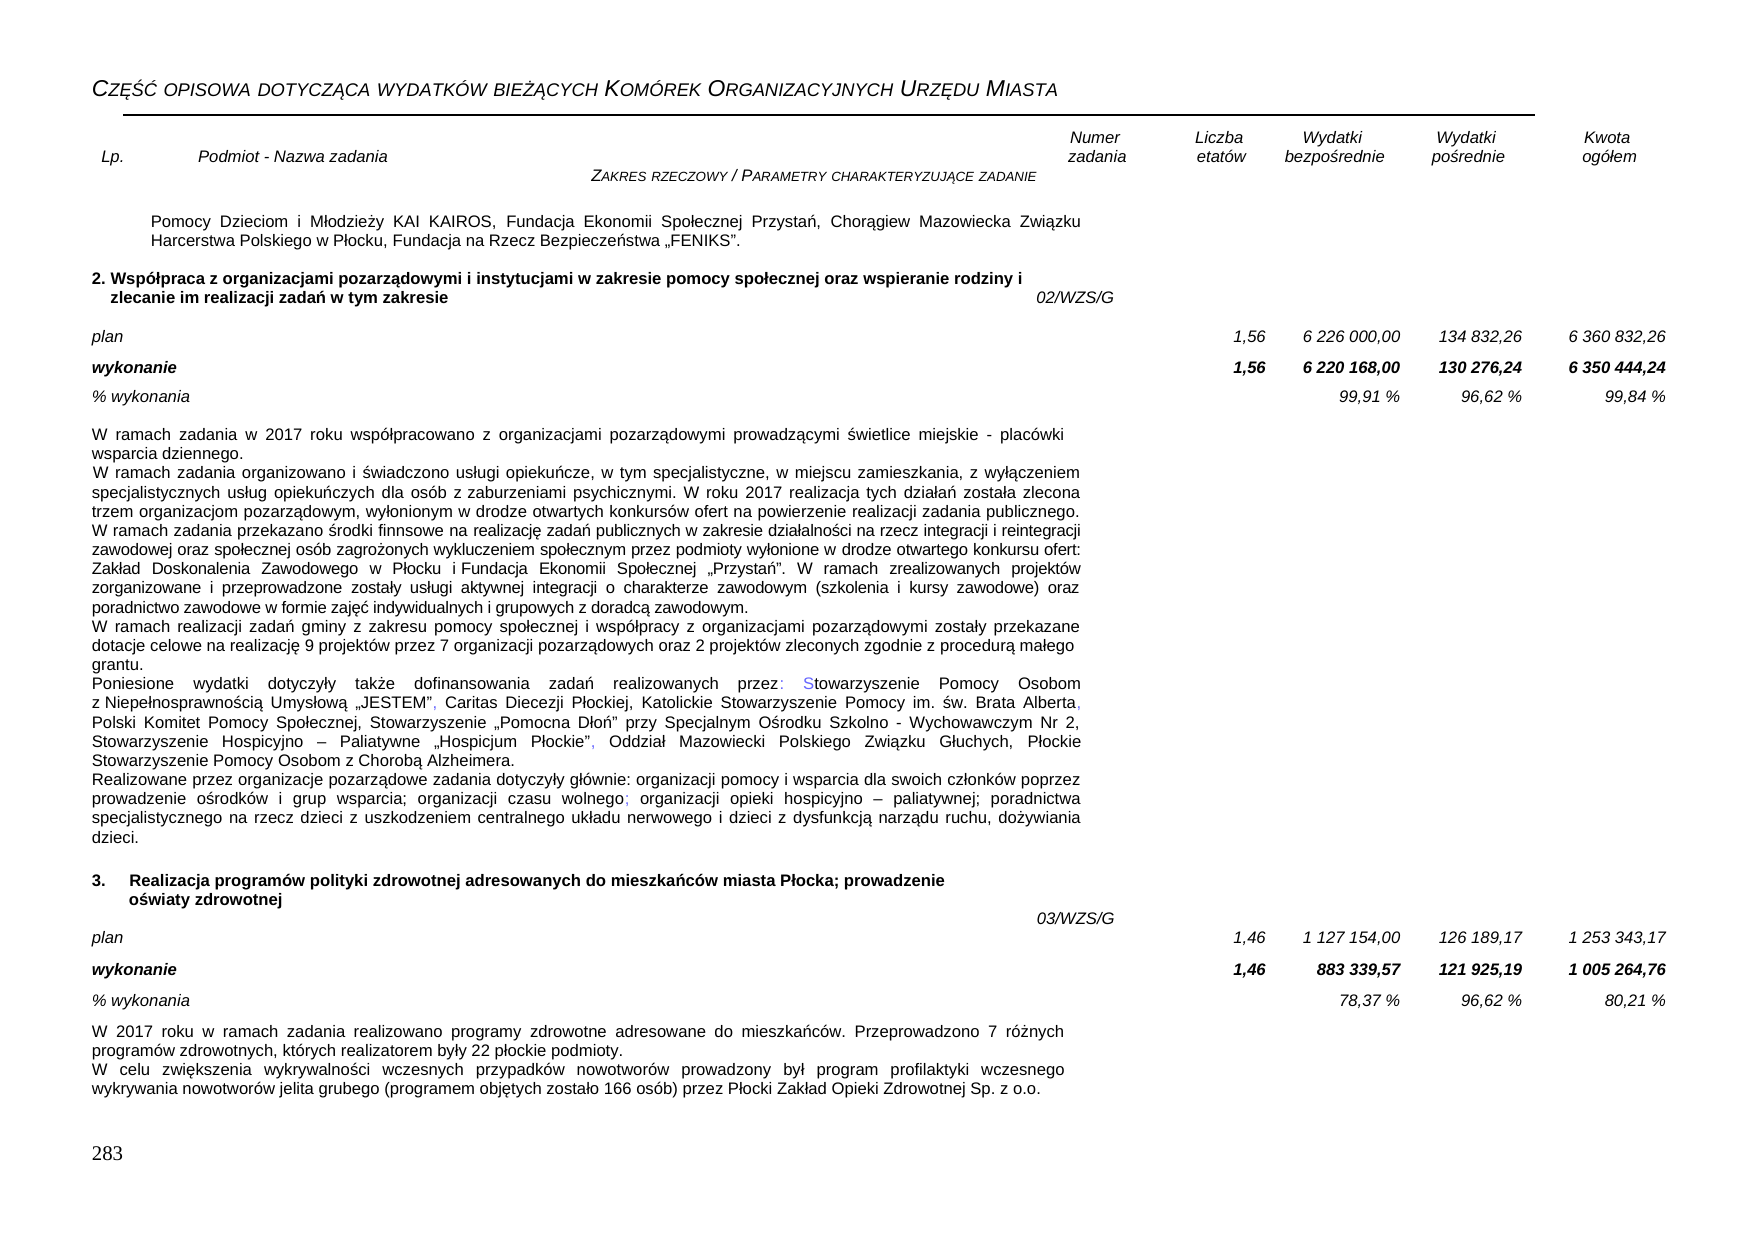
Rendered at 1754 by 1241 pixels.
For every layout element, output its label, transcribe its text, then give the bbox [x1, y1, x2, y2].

text 03/WZS/G [92, 909, 1685, 928]
text W ramach zadania organizowano i świadczono usługi opiekuńcze, w tym specjalistyczne, w miejscu zamieszkania, z wyłączeniem specjalistycznych usług opiekuńczych dla osób z zaburzeniami psychicznymi. W roku 2017 realizacja tych działań została zlecona trzem organizacjom pozarządowym, wyłonionym w drodze otwartych konkursów ofert na powierzenie realizacji zadania publicznego. W ramach zadania przekazano środki finnsowe na realizację zadań publicznych w zakresie działalności na rzecz integracji i reintegracji zawodowej oraz społecznej osób zagrożonych wykluczeniem społecznym przez podmioty wyłonione w drodze otwartego konkursu ofert: Zakład Doskonalenia Zawodowego w Płocku i Fundacja Ekonomii Społecznej „Przystań”. W ramach zrealizowanych projektów zorganizowane i przeprowadzone zostały usługi aktywnej integracji o charakterze zawodowym (szkolenia i kursy zawodowe) oraz poradnictwo zawodowe w formie zajęć indywidualnych i grupowych z doradcą zawodowym. [92, 463, 1081, 617]
text zlecanie im realizacji zadań w tym zakresie 02/WZS/G [92, 288, 1685, 307]
text W ramach zadania w 2017 roku współpracowano z organizacjami pozarządowymi prowadzącymi świetlice miejskie - placówki wsparcia dziennego. [92, 425, 1065, 463]
text plan 1,46 1 127 154,00 126 189,17 1 253 343,17 [92, 928, 1685, 947]
text plan 1,56 6 226 000,00 134 832,26 6 360 832,26 [92, 327, 1685, 346]
text wykonanie 1,56 6 220 168,00 130 276,24 6 350 444,24 [92, 358, 1685, 377]
list Współpraca z organizacjami pozarządowymi i instytucjami w zakresie pomocy społecznej oraz wspieranie rodziny i [92, 269, 1685, 288]
text % wykonania 99,91 % 96,62 % 99,84 % [92, 387, 1685, 406]
text W 2017 roku w ramach zadania realizowano programy zdrowotne adresowane do mieszkańców. Przeprowadzono 7 różnych programów zdrowotnych, których realizatorem były 22 płockie podmioty. [92, 1022, 1065, 1060]
text W ramach realizacji zadań gminy z zakresu pomocy społecznej i współpracy z organizacjami pozarządowymi zostały przekazane dotacje celowe na realizację 9 projektów przez 7 organizacji pozarządowych oraz 2 projektów zleconych zgodnie z procedurą małego [92, 617, 1081, 655]
text W celu zwiększenia wykrywalności wczesnych przypadków nowotworów prowadzony był program profilaktyki wczesnego wykrywania nowotworów jelita grubego (programem objętych zostało 166 osób) przez Płocki Zakład Opieki Zdrowotnej Sp. z o.o. [92, 1060, 1065, 1098]
text % wykonania 78,37 % 96,62 % 80,21 % [92, 990, 1685, 1009]
text Poniesione wydatki dotyczyły także dofinansowania zadań realizowanych przez: Stowarzyszenie Pomocy Osobom z Niepełnosprawnością Umysłową „JESTEM”, Caritas Diecezji Płockiej, Katolickie Stowarzyszenie Pomocy im. św. Brata Alberta, Polski Komitet Pomocy Społecznej, Stowarzyszenie „Pomocna Dłoń” przy Specjalnym Ośrodku Szkolno - Wychowawczym Nr 2, Stowarzyszenie Hospicyjno – Paliatywne „Hospicjum Płockie”, Oddział Mazowiecki Polskiego Związku Głuchych, Płockie Stowarzyszenie Pomocy Osobom z Chorobą Alzheimera. [92, 674, 1081, 770]
text oświaty zdrowotnej [92, 890, 1685, 909]
text Realizowane przez organizacje pozarządowe zadania dotyczyły głównie: organizacji pomocy i wsparcia dla swoich członków poprzez prowadzenie ośrodków i grup wsparcia; organizacji czasu wolnego; organizacji opieki hospicyjno – paliatywnej; poradnictwa specjalistycznego na rzecz dzieci z uszkodzeniem centralnego układu nerwowego i dzieci z dysfunkcją narządu ruchu, dożywiania dzieci. [92, 770, 1081, 847]
list Pomocy Dzieciom i Młodzieży KAI KAIROS, Fundacja Ekonomii Społecznej Przystań, Chorągiew Mazowiecka Związku Harcerstwa Polskiego w Płocku, Fundacja na Rzecz Bezpieczeństwa „FENIKS”. [129, 212, 1081, 250]
text grantu. [92, 655, 1081, 674]
list Realizacja programów polityki zdrowotnej adresowanych do mieszkańców miasta Płocka; prowadzenie [92, 871, 1685, 890]
text wykonanie 1,46 883 339,57 121 925,19 1 005 264,76 [92, 959, 1685, 978]
